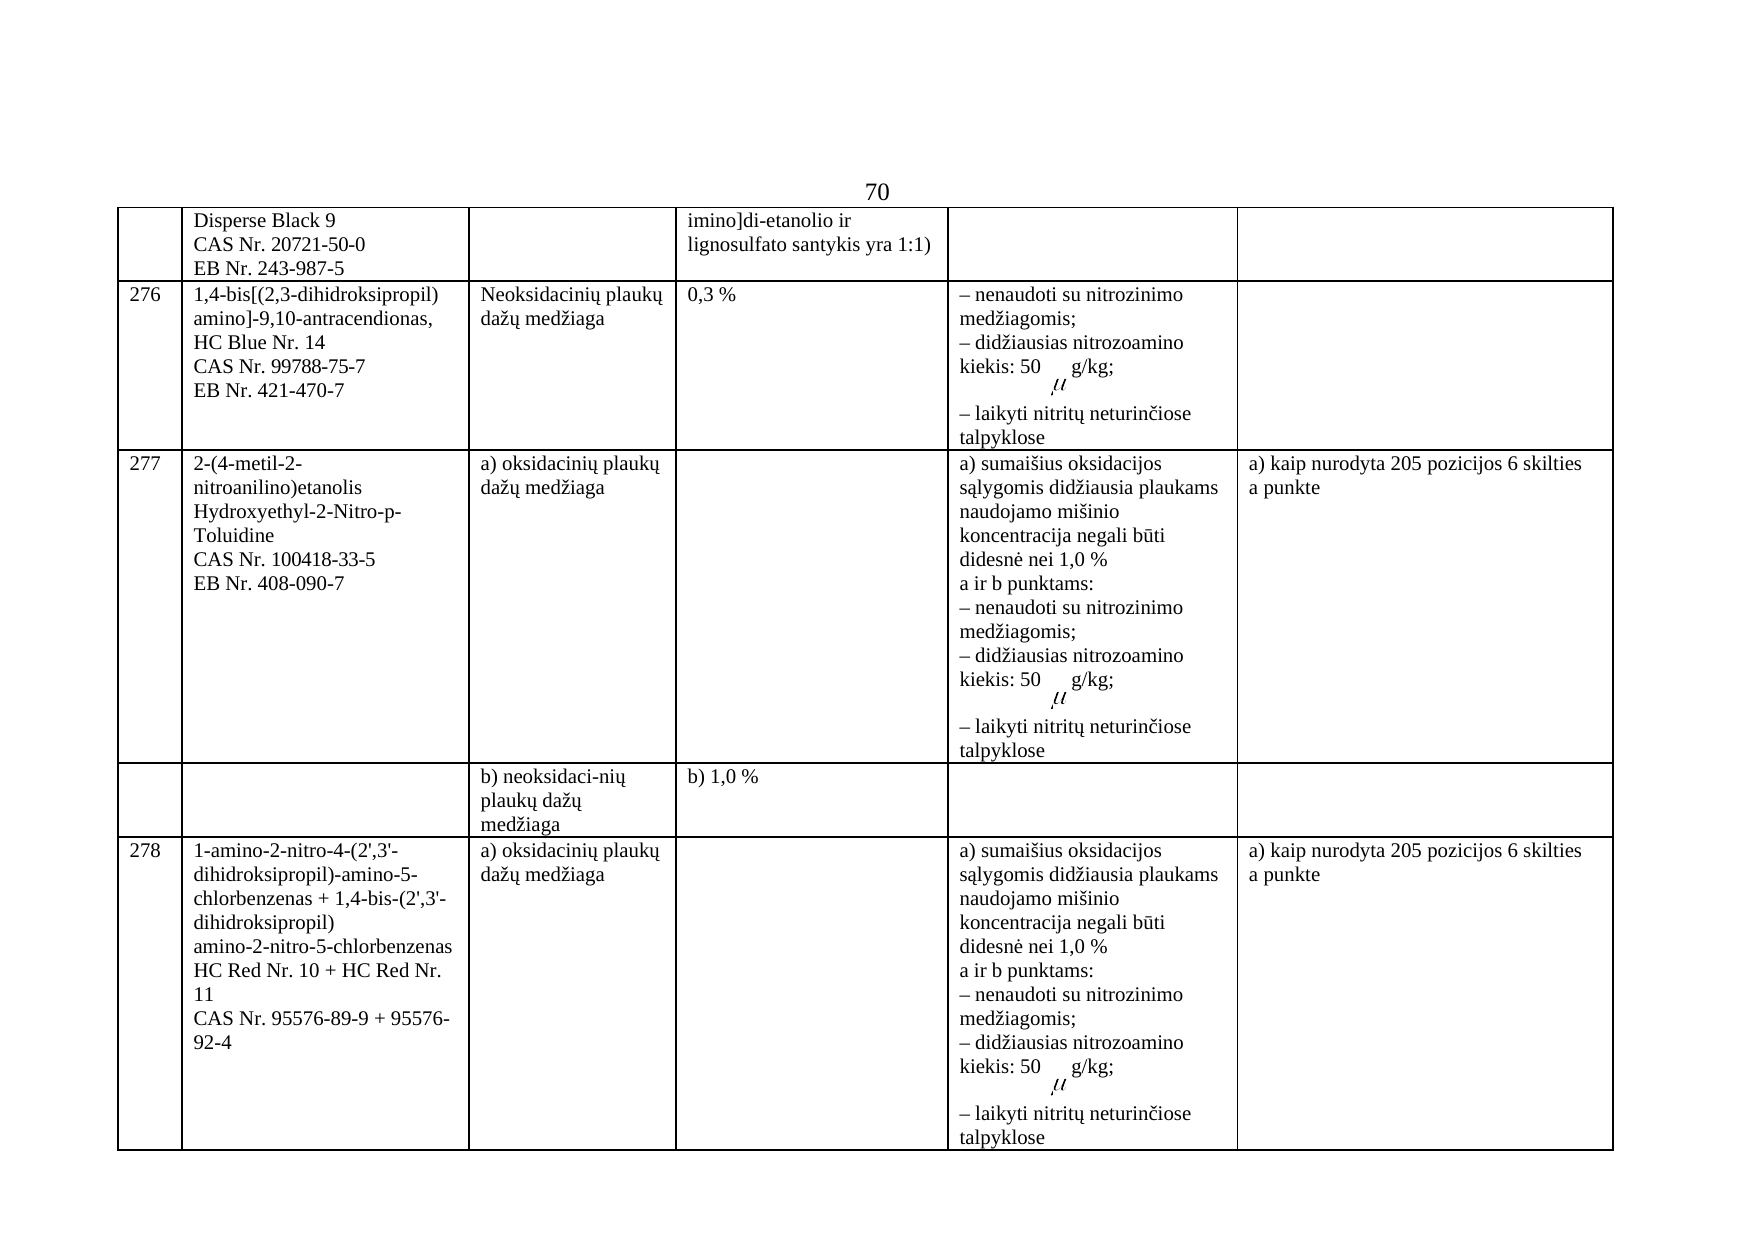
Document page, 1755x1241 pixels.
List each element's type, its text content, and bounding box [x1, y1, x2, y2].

table_cell Disperse Black 9 CAS Nr. 20721-50-0 EB Nr. 243-987-5 [183, 208, 468, 280]
table_cell [1238, 764, 1612, 836]
table_cell [183, 764, 468, 836]
table_cell [119, 208, 181, 280]
table_cell a) kaip nurodyta 205 pozicijos 6 skilties a punkte [1238, 838, 1612, 1149]
table_cell Neoksidacinių plaukų dažų medžiaga [470, 282, 675, 449]
table_cell 276 [119, 282, 181, 449]
table_cell [1238, 208, 1612, 280]
table_cell 278 [119, 838, 181, 1149]
table_cell [1238, 282, 1612, 449]
table_cell b) 1,0 % [677, 764, 947, 836]
table_cell imino]di-etanolio ir lignosulfato santykis yra 1:1) [677, 208, 947, 280]
table_cell [1614, 762, 1754, 836]
table_cell [949, 208, 1237, 280]
table_cell 2-(4-metil-2-nitroanilino)etanolis Hydroxyethyl-2-Nitro-p-Toluidine CAS Nr. 100418-33-5 EB Nr. 408-090-7 [183, 451, 468, 762]
table_cell [119, 764, 181, 836]
table_cell [677, 838, 947, 1149]
table_cell [1614, 280, 1754, 449]
table_cell a) sumaišius oksidacijos sąlygomis didžiausia plaukams naudojamo mišinio koncentracija negali būti didesnė nei 1,0 % a ir b punktams: – nenaudoti su nitrozinimo medžiagomis; – didžiausias nitrozoamino kiekis: 50 miug/kg; – laikyti nitritų neturinčiose talpyklose [949, 451, 1237, 762]
table_cell [470, 208, 675, 280]
table_cell a) oksidacinių plaukų dažų medžiaga [470, 838, 675, 1149]
table_cell [1614, 836, 1754, 1149]
table_cell 1,4-bis[(2,3-dihidroksipropil) amino]-9,10-antracendionas, HC Blue Nr. 14 CAS Nr. 99788-75-7 EB Nr. 421-470-7 [183, 282, 468, 449]
table_cell 277 [119, 451, 181, 762]
table_cell [677, 451, 947, 762]
table_cell 0,3 % [677, 282, 947, 449]
table_cell [1614, 207, 1754, 280]
table_cell a) oksidacinių plaukų dažų medžiaga [470, 451, 675, 762]
table_cell [949, 764, 1237, 836]
table_cell a) sumaišius oksidacijos sąlygomis didžiausia plaukams naudojamo mišinio koncentracija negali būti didesnė nei 1,0 % a ir b punktams: – nenaudoti su nitrozinimo medžiagomis; – didžiausias nitrozoamino kiekis: 50 miug/kg; – laikyti nitritų neturinčiose talpyklose [949, 838, 1237, 1149]
table_cell 1-amino-2-nitro-4-(2',3'-dihidroksipropil)-amino-5-chlorbenzenas + 1,4-bis-(2',3'-dihidroksipropil) amino-2-nitro-5-chlorbenzenas HC Red Nr. 10 + HC Red Nr. 11 CAS Nr. 95576-89-9 + 95576-92-4 [183, 838, 468, 1149]
table_cell b) neoksidaci-nių plaukų dažų medžiaga [470, 764, 675, 836]
table_cell a) kaip nurodyta 205 pozicijos 6 skilties a punkte [1238, 451, 1612, 762]
table_cell [1614, 449, 1754, 762]
table_cell – nenaudoti su nitrozinimo medžiagomis; – didžiausias nitrozoamino kiekis: 50 miug/kg; – laikyti nitritų neturinčiose talpyklose [949, 282, 1237, 449]
